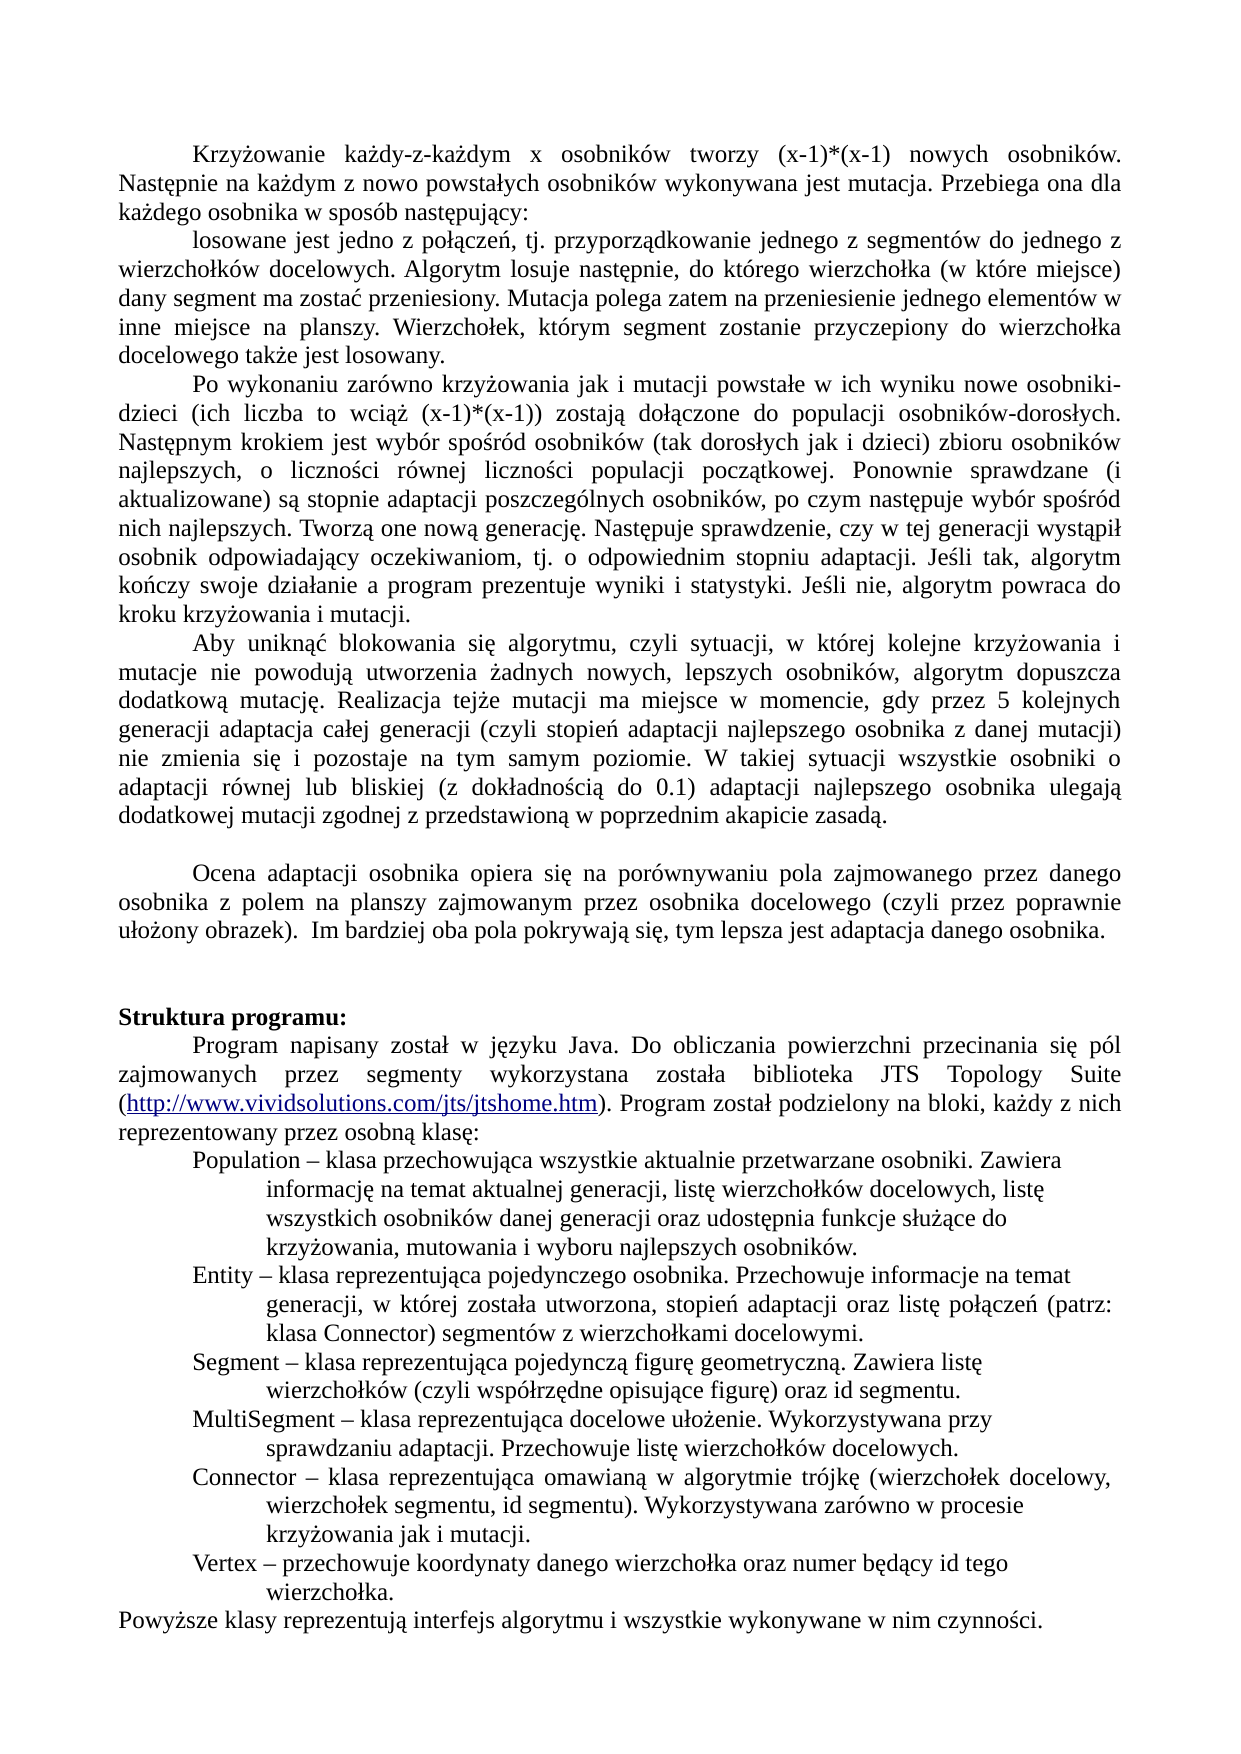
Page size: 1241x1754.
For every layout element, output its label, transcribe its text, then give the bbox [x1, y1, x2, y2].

text losowane jest jedno z połączeń, tj. przyporządkowanie jednego z segmentów do jednego z wierzchołków docelowych. Algorytm losuje następnie, do którego wierzchołka (w które miejsce) dany segment ma zostać przeniesiony. Mutacja polega zatem na przeniesienie jednego elementów w inne miejsce na planszy. Wierzchołek, którym segment zostanie przyczepiony do wierzchołka docelowego także jest losowany. [118, 225, 1122, 369]
text Aby uniknąć blokowania się algorytmu, czyli sytuacji, w której kolejne krzyżowania i mutacje nie powodują utworzenia żadnych nowych, lepszych osobników, algorytm dopuszcza dodatkową mutację. Realizacja tejże mutacji ma miejsce w momencie, gdy przez 5 kolejnych generacji adaptacja całej generacji (czyli stopień adaptacji najlepszego osobnika z danej mutacji) nie zmienia się i pozostaje na tym samym poziomie. W takiej sytuacji wszystkie osobniki o adaptacji równej lub bliskiej (z dokładnością do 0.1) adaptacji najlepszego osobnika ulegają dodatkowej mutacji zgodnej z przedstawioną w poprzednim akapicie zasadą. [118, 628, 1122, 829]
text Po wykonaniu zarówno krzyżowania jak i mutacji powstałe w ich wyniku nowe osobniki-dzieci (ich liczba to wciąż (x-1)*(x-1)) zostają dołączone do populacji osobników-dorosłych. Następnym krokiem jest wybór spośród osobników (tak dorosłych jak i dzieci) zbioru osobników najlepszych, o liczności równej liczności populacji początkowej. Ponownie sprawdzane (i aktualizowane) są stopnie adaptacji poszczególnych osobników, po czym następuje wybór spośród nich najlepszych. Tworzą one nową generację. Następuje sprawdzenie, czy w tej generacji wystąpił osobnik odpowiadający oczekiwaniom, tj. o odpowiednim stopniu adaptacji. Jeśli tak, algorytm kończy swoje działanie a program prezentuje wyniki i statystyki. Jeśli nie, algorytm powraca do kroku krzyżowania i mutacji. [118, 369, 1122, 628]
text Powyższe klasy reprezentują interfejs algorytmu i wszystkie wykonywane w nim czynności. [118, 1605, 1122, 1634]
text Vertex – przechowuje koordynaty danego wierzchołka oraz numer będący id tego wierzchołka. [118, 1548, 1122, 1605]
text Program napisany został w języku Java. Do obliczania powierzchni przecinania się pól zajmowanych przez segmenty wykorzystana została biblioteka JTS Topology Suite (http://www.vividsolutions.com/jts/jtshome.htm). Program został podzielony na bloki, każdy z nich reprezentowany przez osobną klasę: [118, 1030, 1122, 1145]
text Entity – klasa reprezentująca pojedynczego osobnika. Przechowuje informacje na temat generacji, w której została utworzona, stopień adaptacji oraz listę połączeń (patrz: klasa Connector) segmentów z wierzchołkami docelowymi. [118, 1260, 1122, 1347]
text Krzyżowanie każdy-z-każdym x osobników tworzy (x-1)*(x-1) nowych osobników. Następnie na każdym z nowo powstałych osobników wykonywana jest mutacja. Przebiega ona dla każdego osobnika w sposób następujący: [118, 139, 1122, 225]
text Ocena adaptacji osobnika opiera się na porównywaniu pola zajmowanego przez danego osobnika z polem na planszy zajmowanym przez osobnika docelowego (czyli przez poprawnie ułożony obrazek). Im bardziej oba pola pokrywają się, tym lepsza jest adaptacja danego osobnika. [118, 858, 1122, 944]
text Segment – klasa reprezentująca pojedynczą figurę geometryczną. Zawiera listę wierzchołków (czyli współrzędne opisujące figurę) oraz id segmentu. [118, 1347, 1122, 1404]
text Connector – klasa reprezentująca omawianą w algorytmie trójkę (wierzchołek docelowy, wierzchołek segmentu, id segmentu). Wykorzystywana zarówno w procesie krzyżowania jak i mutacji. [118, 1462, 1122, 1548]
text Population – klasa przechowująca wszystkie aktualnie przetwarzane osobniki. Zawiera informację na temat aktualnej generacji, listę wierzchołków docelowych, listę wszystkich osobników danej generacji oraz udostępnia funkcje służące do krzyżowania, mutowania i wyboru najlepszych osobników. [118, 1145, 1122, 1260]
text Struktura programu: [118, 1002, 1122, 1030]
text MultiSegment – klasa reprezentująca docelowe ułożenie. Wykorzystywana przy sprawdzaniu adaptacji. Przechowuje listę wierzchołków docelowych. [118, 1404, 1122, 1462]
